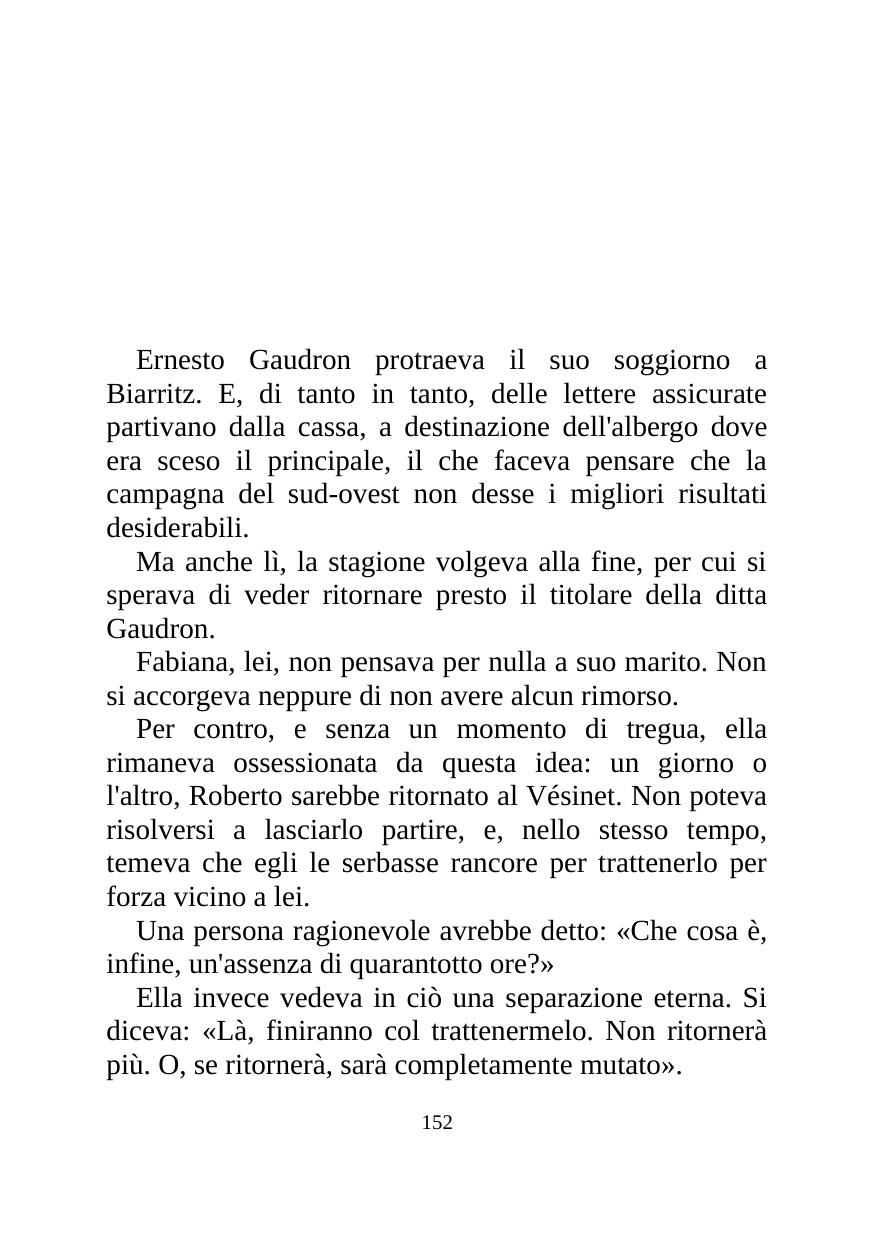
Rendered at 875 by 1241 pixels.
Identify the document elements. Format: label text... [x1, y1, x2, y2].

text Ma anche lì, la stagione volgeva alla fine, per cui si sperava di veder ritornare presto il titolare della ditta Gaudron. [106, 544, 768, 644]
text Ella invece vedeva in ciò una separazione eterna. Si diceva: «Là, finiranno col trattenermelo. Non ritornerà più. O, se ritornerà, sarà completamente mutato». [106, 980, 768, 1080]
text Per contro, e senza un momento di tregua, ella rimaneva ossessionata da questa idea: un giorno o l'altro, Roberto sarebbe ritornato al Vésinet. Non poteva risolversi a lasciarlo partire, e, nello stesso tempo, temeva che egli le serbasse rancore per trattenerlo per forza vicino a lei. [106, 711, 768, 913]
text Ernesto Gaudron protraeva il suo soggiorno a Biarritz. E, di tanto in tanto, delle lettere assicurate partivano dalla cassa, a destinazione dell'albergo dove era sceso il principale, il che faceva pensare che la campagna del sud-ovest non desse i migliori risultati desiderabili. [106, 342, 768, 544]
text Fabiana, lei, non pensava per nulla a suo marito. Non si accorgeva neppure di non avere alcun rimorso. [106, 644, 768, 711]
text Una persona ragionevole avrebbe detto: «Che cosa è, infine, un'assenza di quarantotto ore?» [106, 913, 768, 980]
